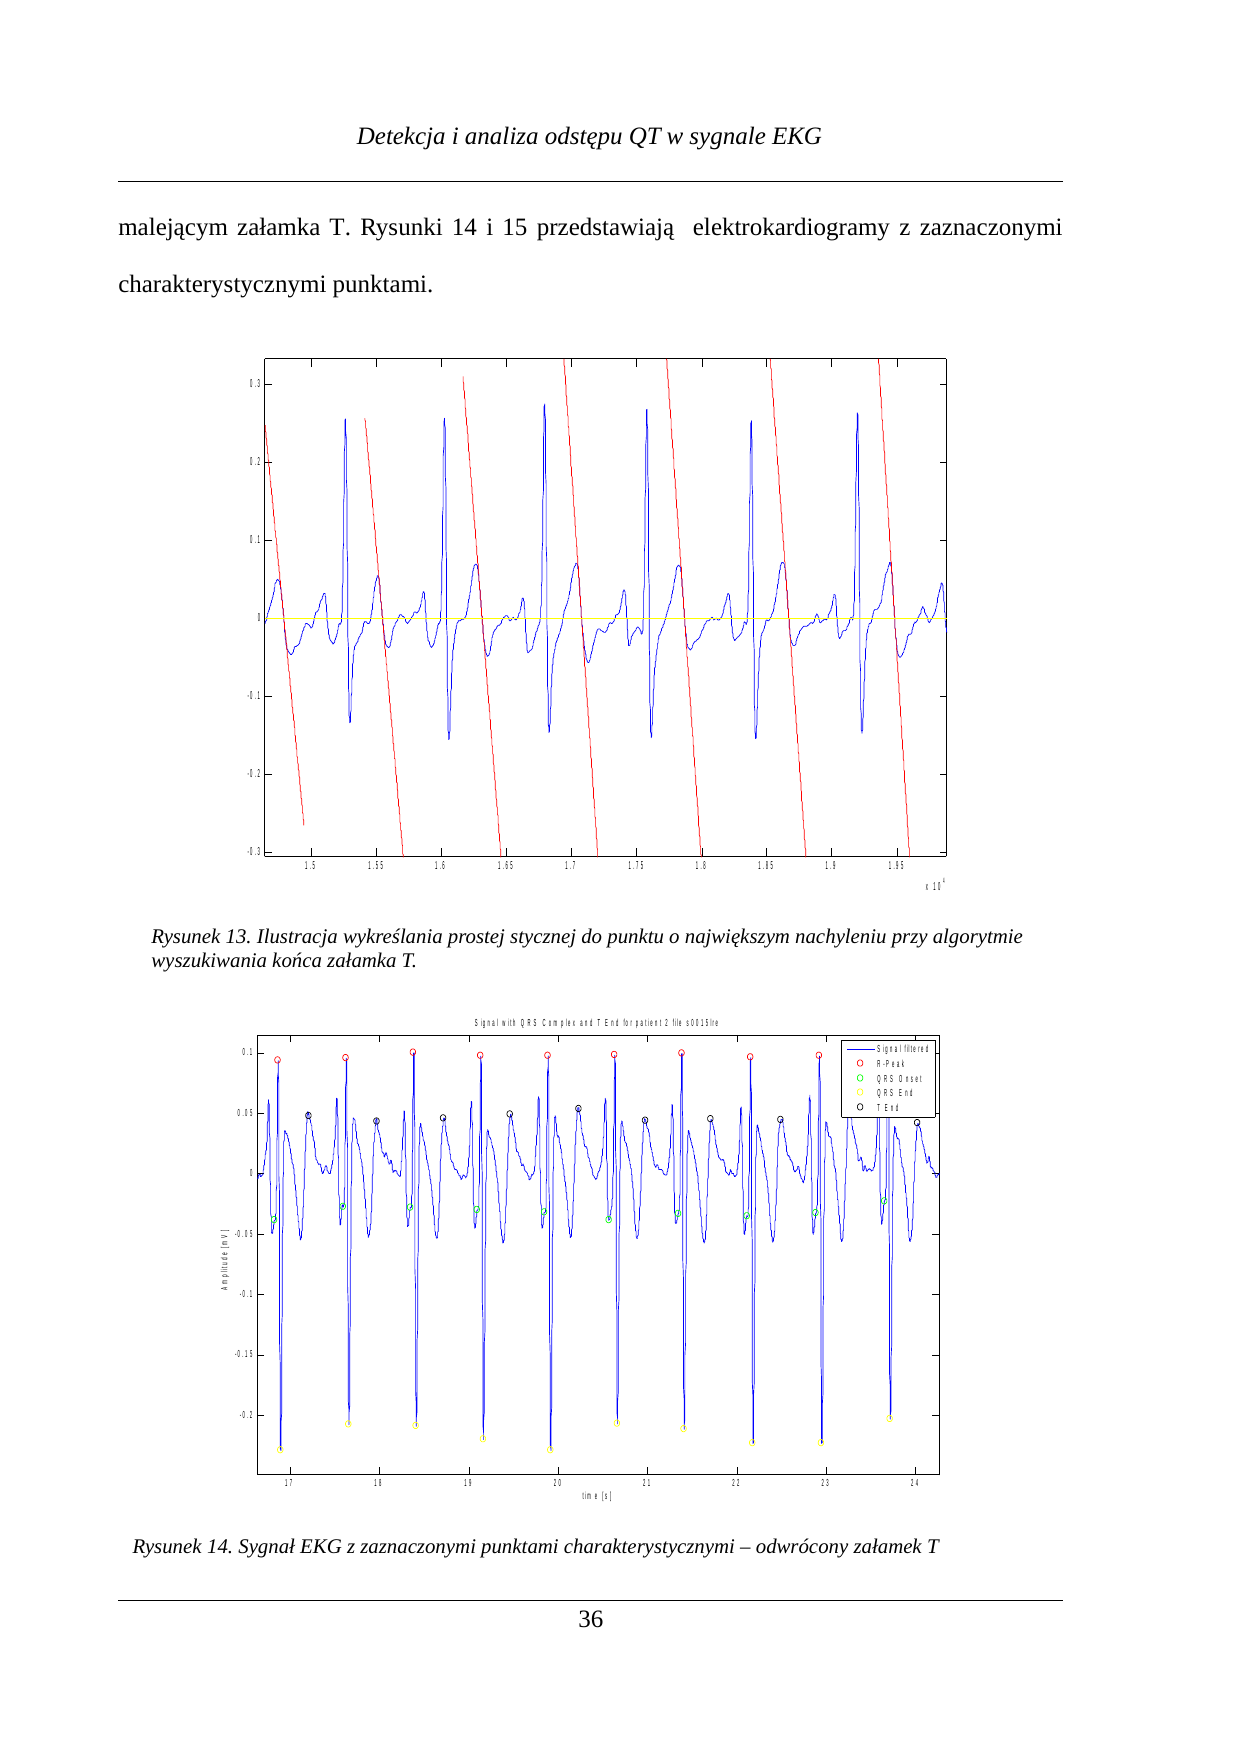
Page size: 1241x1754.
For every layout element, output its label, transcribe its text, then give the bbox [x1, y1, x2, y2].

text malejącym załamka T. Rysunki 14 i 15 przedstawiają elektrokardiogramy z zaznaczonymi charakterystycznymi punktami. [118, 212, 1063, 298]
text Rysunek 14. Sygnał EKG z zaznaczonymi punktami charakterystycznymi – odwrócony załamek T [132, 1248, 1012, 1558]
text Rysunek 13. Ilustracja wykreślania prostej stycznej do punktu o największym nachyleniu przy algorytmie wyszukiwania końca załamka T. [151, 325, 1030, 972]
